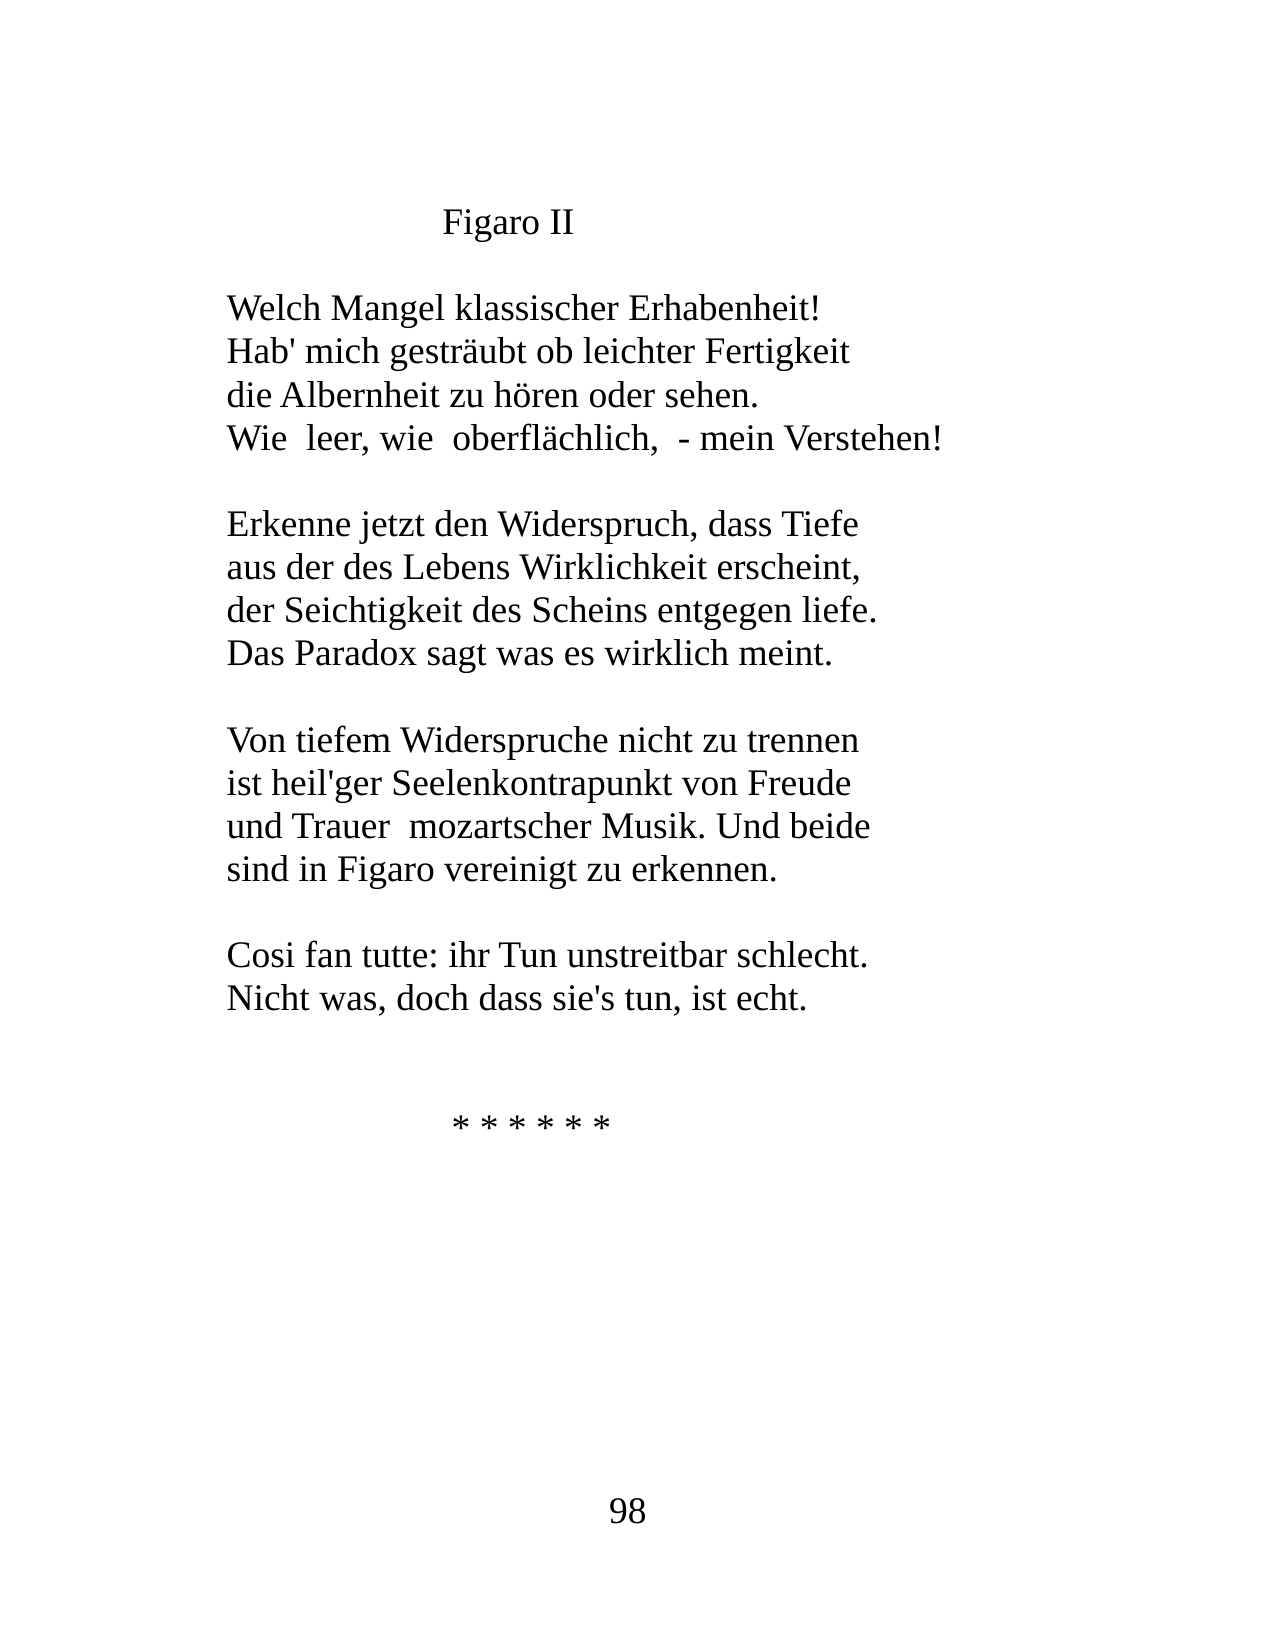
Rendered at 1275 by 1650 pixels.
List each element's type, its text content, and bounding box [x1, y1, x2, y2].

text aus der des Lebens Wirklichkeit erscheint, [226, 544, 1157, 588]
text Nicht was, doch dass sie's tun, ist echt. [226, 976, 1157, 1019]
text sind in Figaro vereinigt zu erkennen. [226, 846, 1157, 889]
text Erkenne jetzt den Widerspruch, dass Tiefe [226, 501, 1157, 544]
text * * * * * * [226, 1105, 1157, 1148]
text Cosi fan tutte: ihr Tun unstreitbar schlecht. [226, 933, 1157, 976]
text der Seichtigkeit des Scheins entgegen liefe. [226, 588, 1157, 631]
text und Trauer mozartscher Musik. Und beide [226, 803, 1157, 846]
text Wie leer, wie oberflächlich, - mein Verstehen! [226, 415, 1157, 458]
text Welch Mangel klassischer Erhabenheit! [226, 286, 1157, 329]
text Das Paradox sagt was es wirklich meint. [226, 631, 1157, 674]
text Von tiefem Widerspruche nicht zu trennen [226, 717, 1157, 760]
text Hab' mich gesträubt ob leichter Fertigkeit [226, 329, 1157, 372]
text die Albernheit zu hören oder sehen. [226, 372, 1157, 415]
text ist heil'ger Seelenkontrapunkt von Freude [226, 760, 1157, 803]
text Figaro II [226, 199, 1157, 243]
